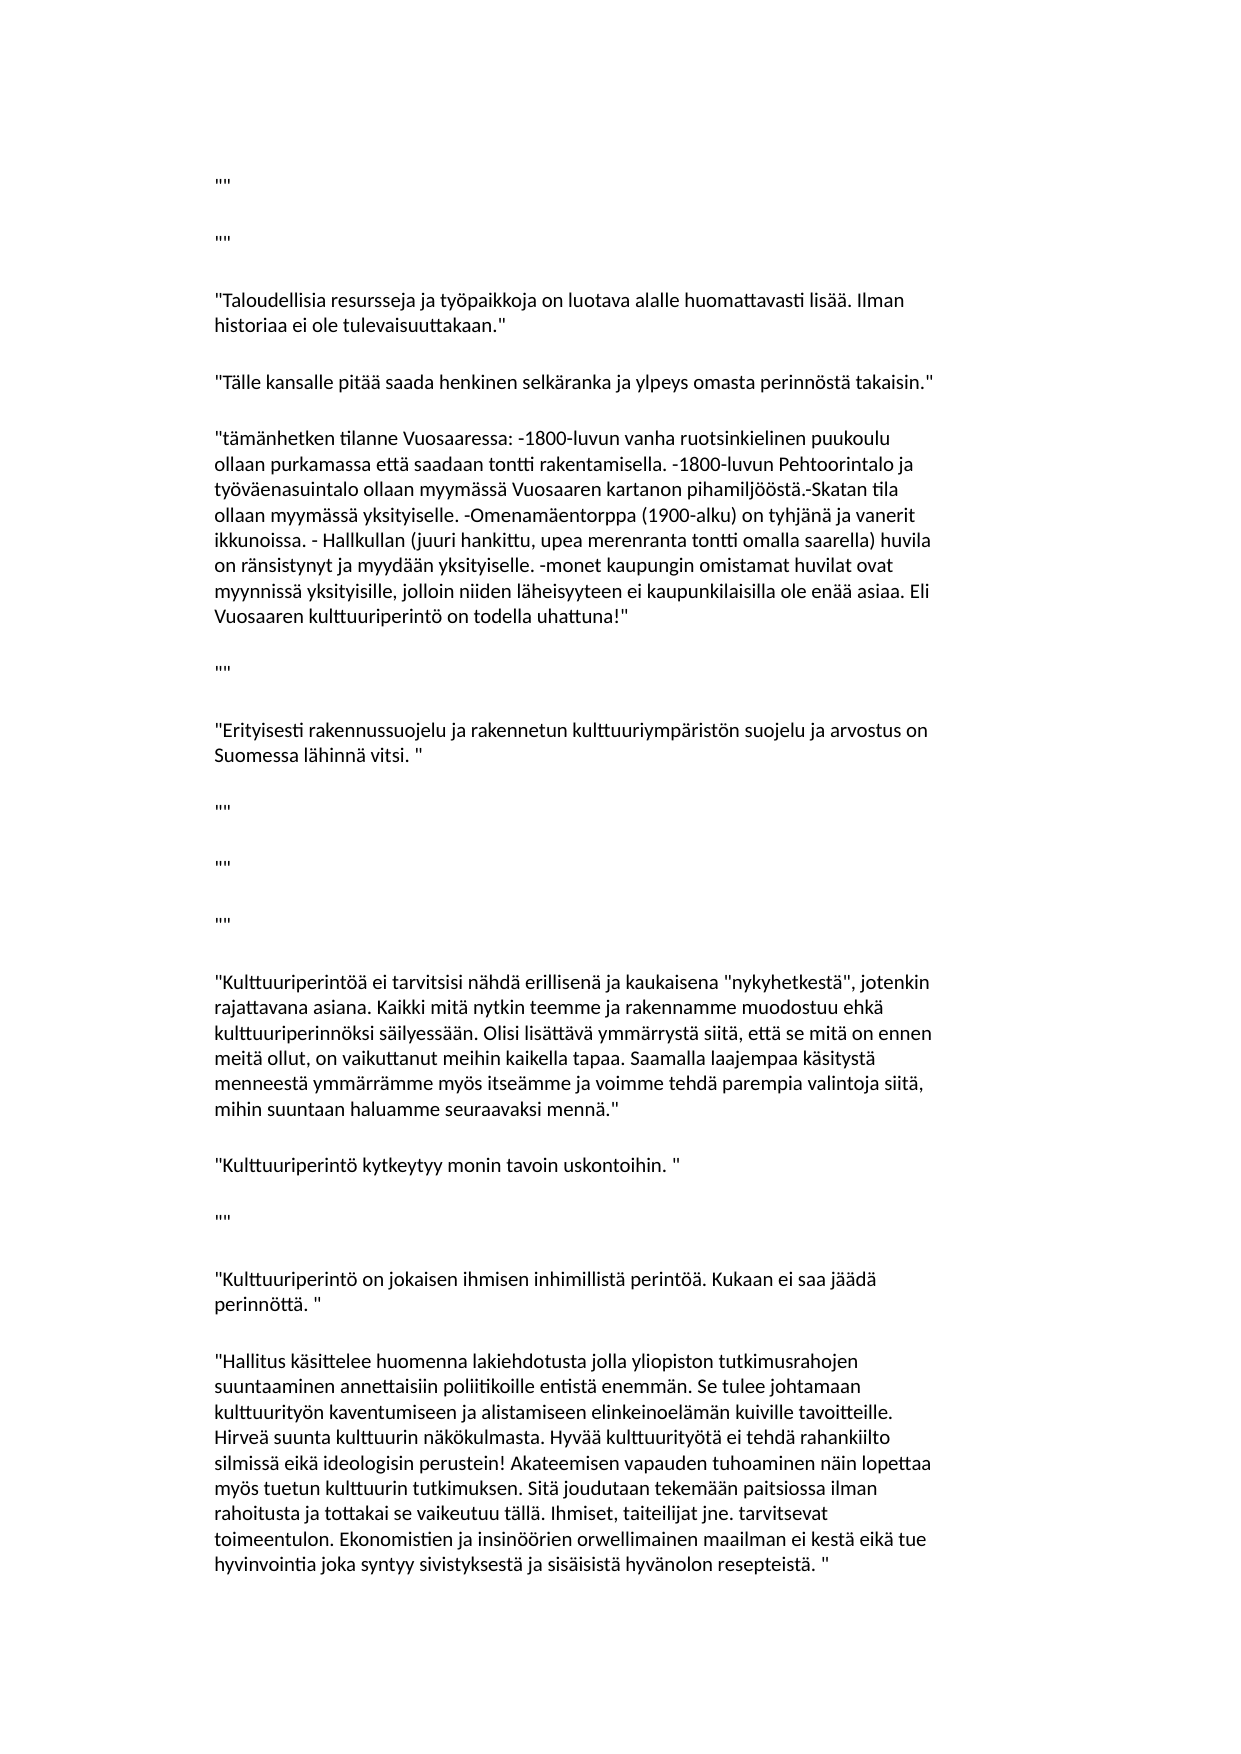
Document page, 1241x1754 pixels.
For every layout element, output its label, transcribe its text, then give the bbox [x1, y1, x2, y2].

table_cell "Hallitus käsittelee huomenna lakiehdotusta jolla yliopiston tutkimusrahojen suuntaaminen annettaisiin poliitikoille entistä enemmän. Se tulee johtamaan kulttuurityön kaventumiseen ja alistamiseen elinkeinoelämän kuiville tavoitteille. Hirveä suunta kulttuurin näkökulmasta. Hyvää kulttuurityötä ei tehdä rahankiilto silmissä eikä ideologisin perustein! Akateemisen vapauden tuhoaminen näin lopettaa myös tuetun kulttuurin tutkimuksen. Sitä joudutaan tekemään paitsiossa ilman rahoitusta ja tottakai se vaikeutuu tällä. Ihmiset, taiteilijat jne. tarvitsevat toimeentulon. Ekonomistien ja insinöörien orwellimainen maailman ei kestä eikä tue hyvinvointia joka syntyy sivistyksestä ja sisäisistä hyvänolon resepteistä. " [214, 1325, 952, 1584]
table_cell "Taloudellisia resursseja ja työpaikkoja on luotava alalle huomattavasti lisää. Ilman historiaa ei ole tulevaisuuttakaan." [214, 263, 952, 345]
table_cell "tämänhetken tilanne Vuosaaressa: -1800-luvun vanha ruotsinkielinen puukoulu ollaan purkamassa että saadaan tontti rakentamisella. -1800-luvun Pehtoorintalo ja työväenasuintalo ollaan myymässä Vuosaaren kartanon pihamiljööstä.-Skatan tila ollaan myymässä yksityiselle. -Omenamäentorppa (1900-alku) on tyhjänä ja vanerit ikkunoissa. - Hallkullan (juuri hankittu, upea merenranta tontti omalla saarella) huvila on ränsistynyt ja myydään yksityiselle. -monet kaupungin omistamat huvilat ovat myynnissä yksityisille, jolloin niiden läheisyyteen ei kaupunkilaisilla ole enää asiaa. Eli Vuosaaren kulttuuriperintö on todella uhattuna!" [214, 402, 952, 637]
table_cell "" [214, 775, 952, 832]
table_cell "Kulttuuriperintö kytkeytyy monin tavoin uskontoihin. " [214, 1129, 952, 1186]
table_cell "" [214, 832, 952, 889]
table_cell "Kulttuuriperintöä ei tarvitsisi nähdä erillisenä ja kaukaisena "nykyhetkestä", jotenkin rajattavana asiana. Kaikki mitä nytkin teemme ja rakennamme muodostuu ehkä kulttuuriperinnöksi säilyessään. Olisi lisättävä ymmärrystä siitä, että se mitä on ennen meitä ollut, on vaikuttanut meihin kaikella tapaa. Saamalla laajempaa käsitystä menneestä ymmärrämme myös itseämme ja voimme tehdä parempia valintoja siitä, mihin suuntaan haluamme seuraavaksi mennä." [214, 945, 952, 1129]
table_cell "Tälle kansalle pitää saada henkinen selkäranka ja ylpeys omasta perinnöstä takaisin." [214, 345, 952, 402]
table_cell "" [214, 637, 952, 693]
table_cell "Kulttuuriperintö on jokaisen ihmisen inhimillistä perintöä. Kukaan ei saa jäädä perinnöttä. " [214, 1243, 952, 1324]
table_cell "Erityisesti rakennussuojelu ja rakennetun kulttuuriympäristön suojelu ja arvostus on Suomessa lähinnä vitsi. " [214, 693, 952, 775]
table_cell "" [214, 207, 952, 263]
table_cell "" [214, 150, 952, 207]
table_cell "" [214, 1186, 952, 1242]
table_cell "" [214, 889, 952, 945]
